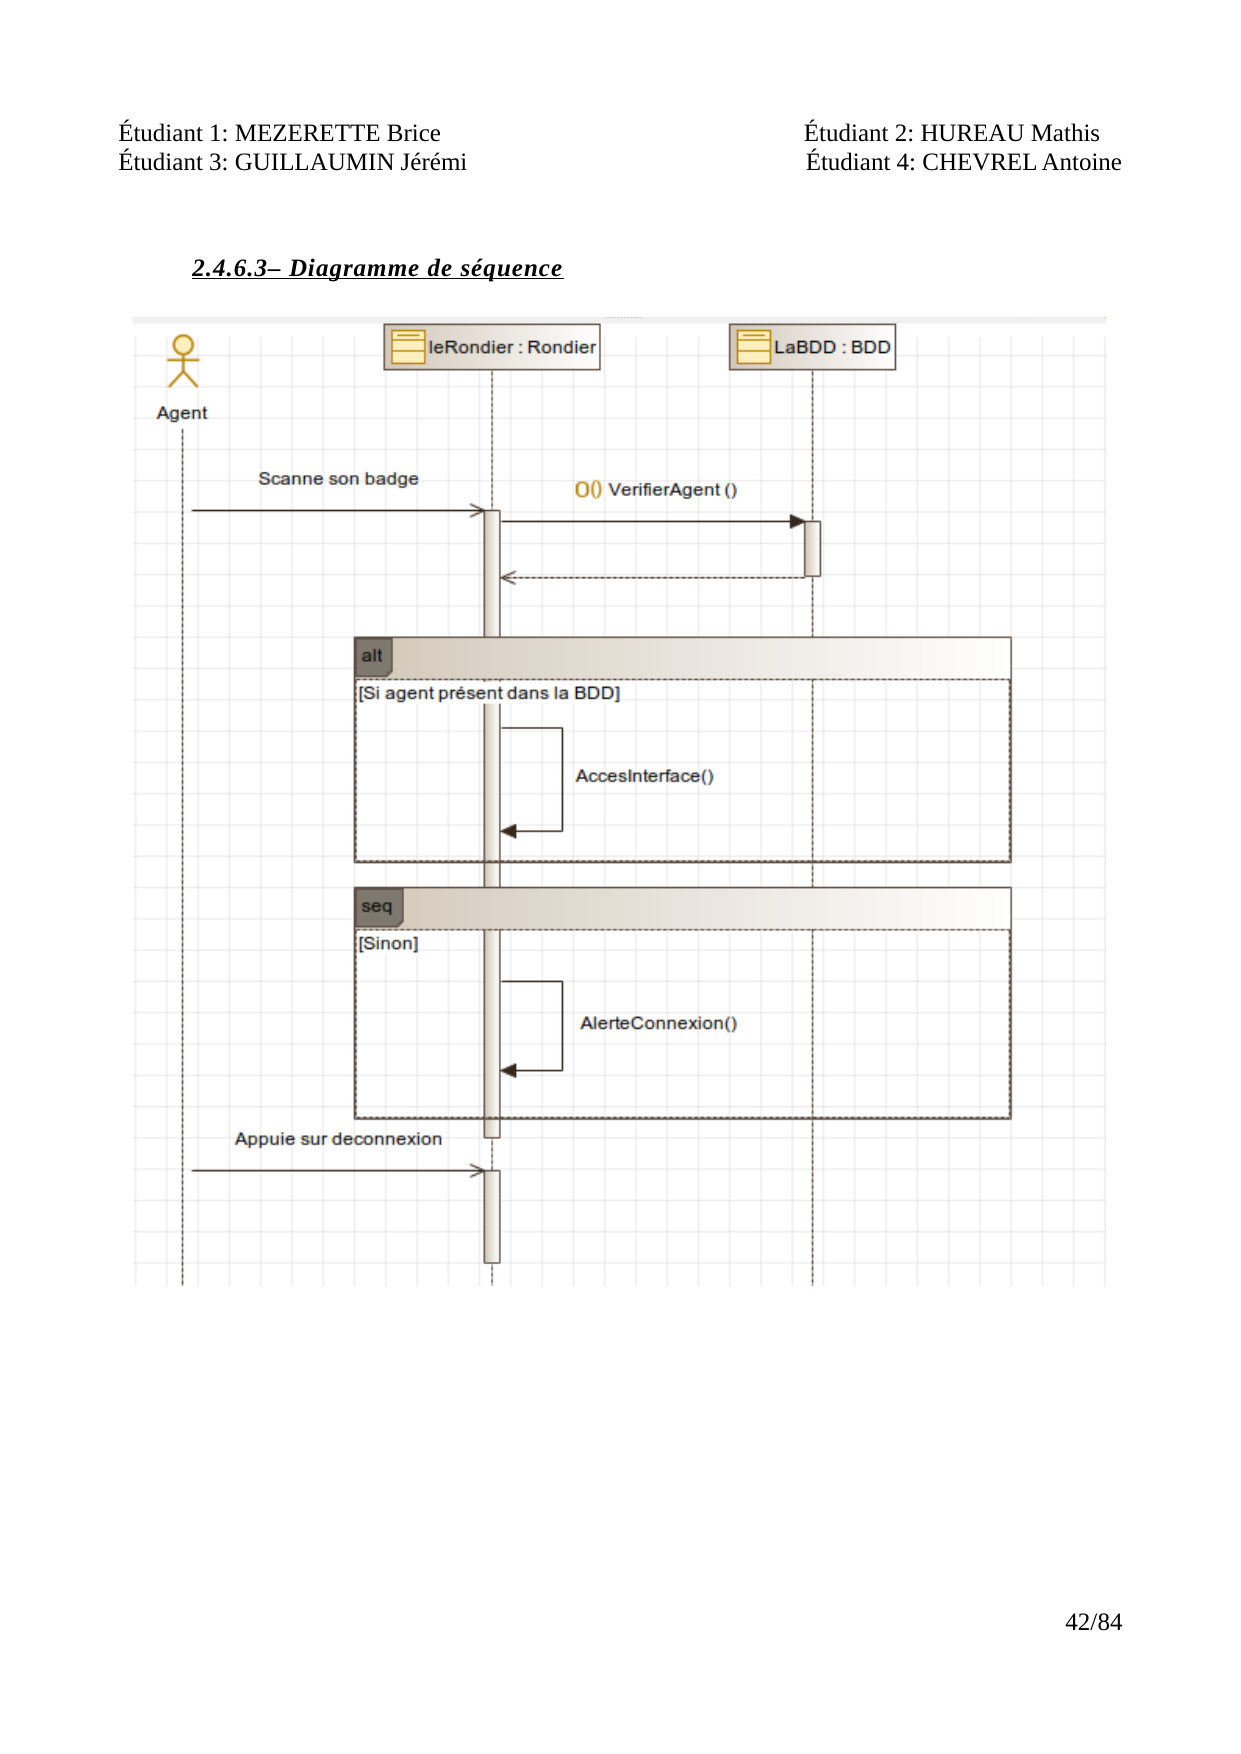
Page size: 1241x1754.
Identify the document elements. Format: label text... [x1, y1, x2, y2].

text 2.4.6.3– Diagramme de séquence [118, 253, 1122, 281]
picture [132, 317, 1106, 1286]
